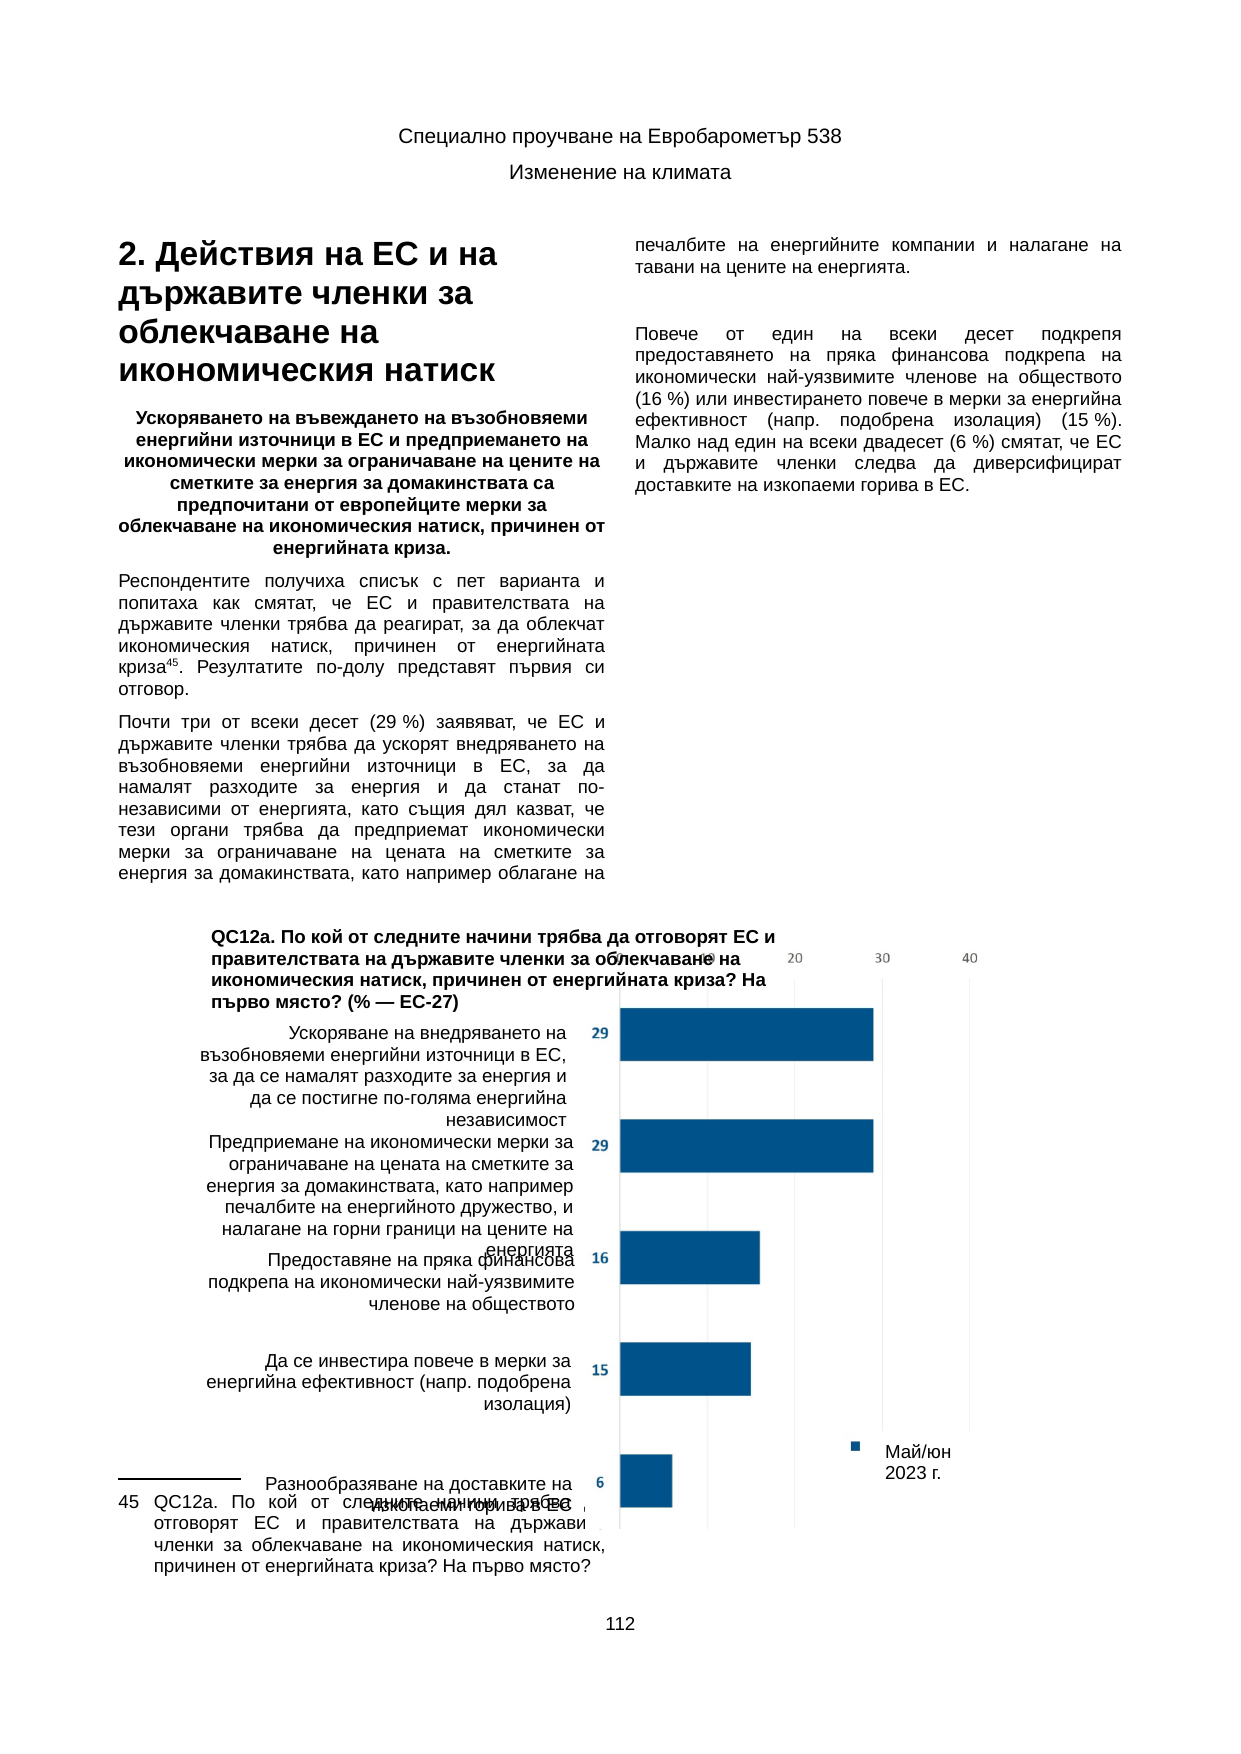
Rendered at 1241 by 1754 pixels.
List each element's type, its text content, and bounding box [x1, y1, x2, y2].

subtitle 2. Действия на ЕС и на държавите членки за облекчаване на икономическия натиск [118, 234, 605, 389]
text печалбите на енергийните компании и налагане на тавани на цените на енергията. [635, 234, 1122, 277]
text Ускоряването на въвеждането на възобновяеми енергийни източници в ЕС и предприемането на икономически мерки за ограничаване на цените на сметките за енергия за домакинствата са предпочитани от европейците мерки за облекчаване на икономическия натиск, причинен от енергийната криза. [118, 407, 605, 558]
text Респондентите получиха списък с пет варианта и попитаха как смятат, че ЕС и правителствата на държавите членки трябва да реагират, за да облекчат икономическия натиск, причинен от енергийната криза. Резултатите по-долу представят първия си отговор. [118, 570, 605, 699]
text Почти три от всеки десет (29 %) заявяват, че ЕС и държавите членки трябва да ускорят внедряването на възобновяеми енергийни източници в ЕС, за да намалят разходите за енергия и да станат по-независими от енергията, като същия дял казват, че тези органи трябва да предприемат икономически мерки за ограничаване на цената на сметките за енергия за домакинствата, като например облагане на [118, 711, 605, 884]
text QC12a. По кой от следните начини трябва да отговорят ЕС и правителствата на държавите членки за облекчаване на икономическия натиск, причинен от енергийната криза? На първо място? [118, 1491, 605, 1577]
text Повече от един на всеки десет подкрепя предоставянето на пряка финансова подкрепа на икономически най-уязвимите членове на обществото (16 %) или инвестирането повече в мерки за енергийна ефективност (напр. подобрена изолация) (15 %). Малко над един на всеки двадесет (6 %) смятат, че ЕС и държавите членки следва да диверсифицират доставките на изкопаеми горива в ЕС. [635, 323, 1122, 495]
picture [585, 932, 992, 1529]
